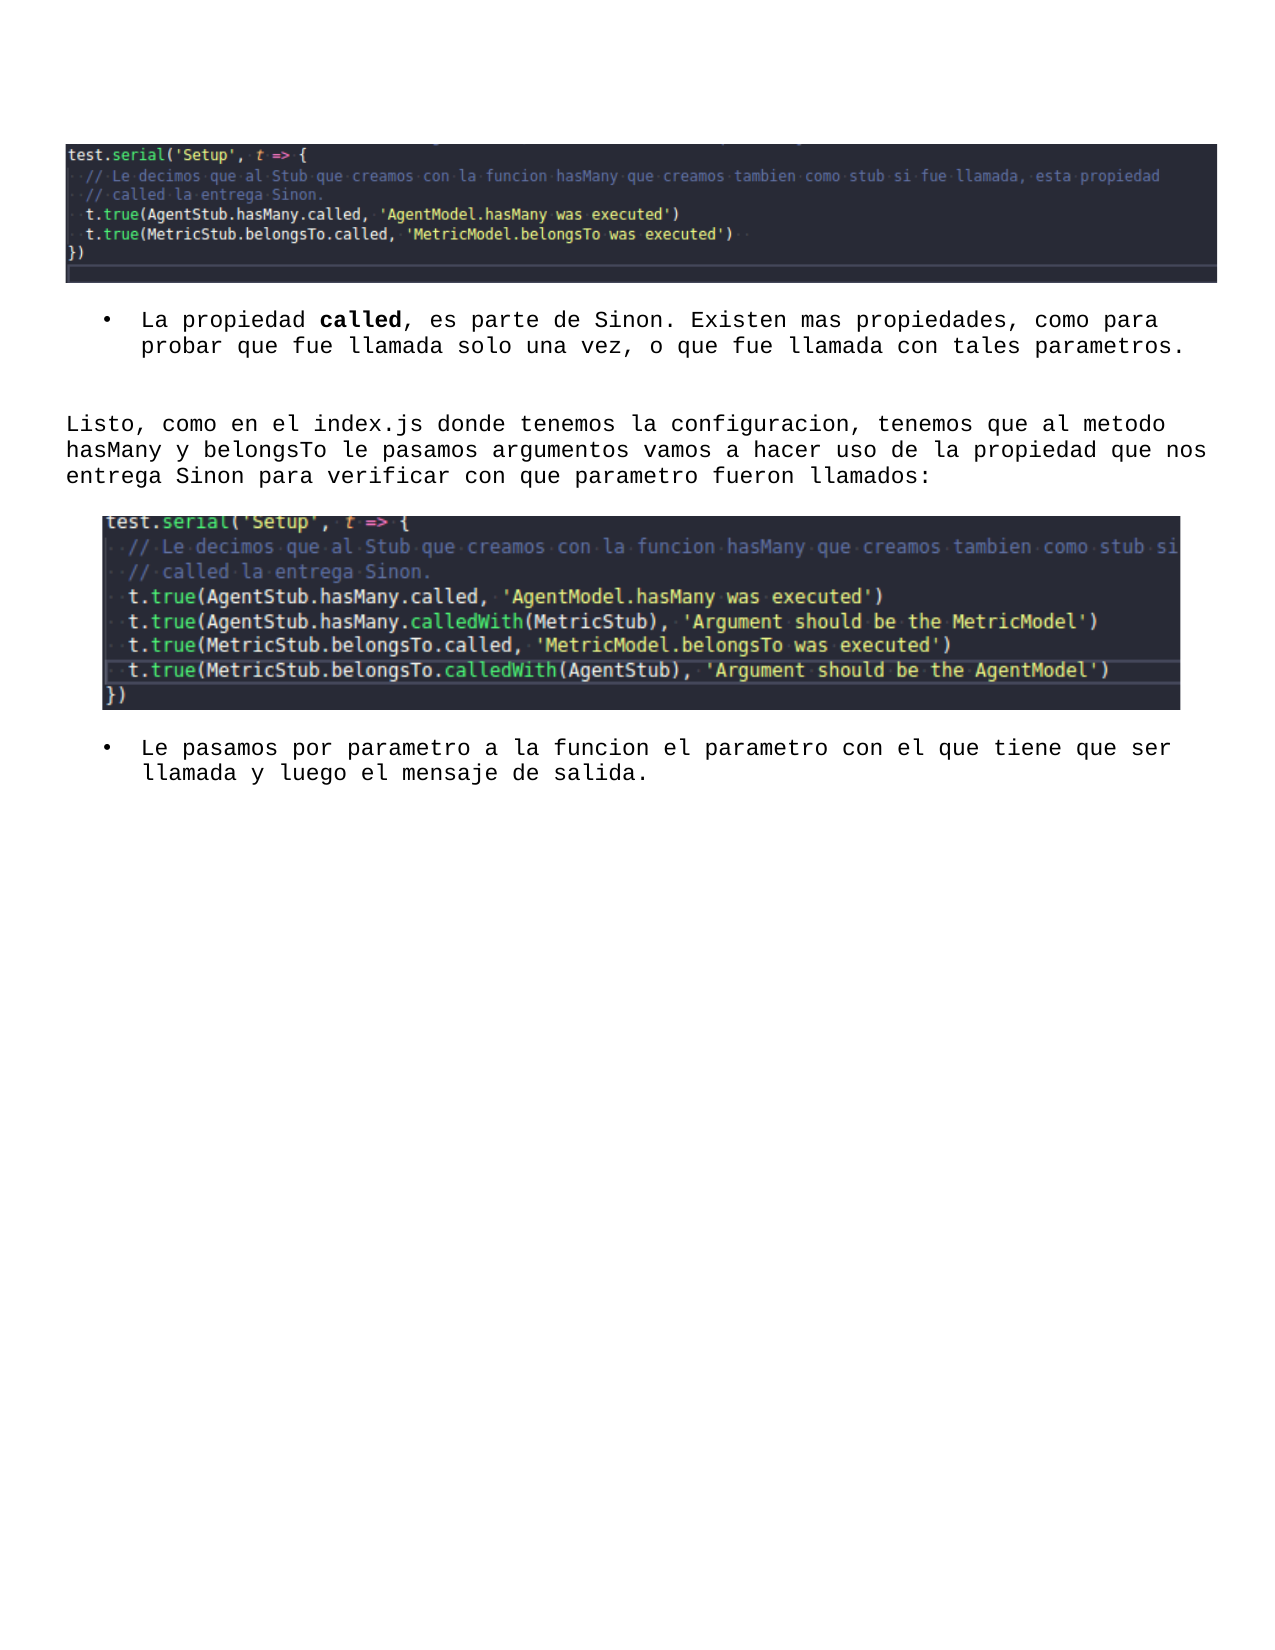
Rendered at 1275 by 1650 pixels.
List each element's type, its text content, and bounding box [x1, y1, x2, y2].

picture [65, 144, 1218, 283]
list Le pasamos por parametro a la funcion el parametro con el que tiene que ser llamada y luego el mensaje de salida. [103, 736, 1217, 788]
text Listo, como en el index.js donde tenemos la configuracion, tenemos que al metodo hasMany y belongsTo le pasamos argumentos vamos a hacer uso de la propiedad que nos entrega Sinon para verificar con que parametro fueron llamados: [66, 412, 1217, 490]
picture [102, 516, 1181, 710]
list La propiedad called, es parte de Sinon. Existen mas propiedades, como para probar que fue llamada solo una vez, o que fue llamada con tales parametros. [103, 309, 1217, 361]
